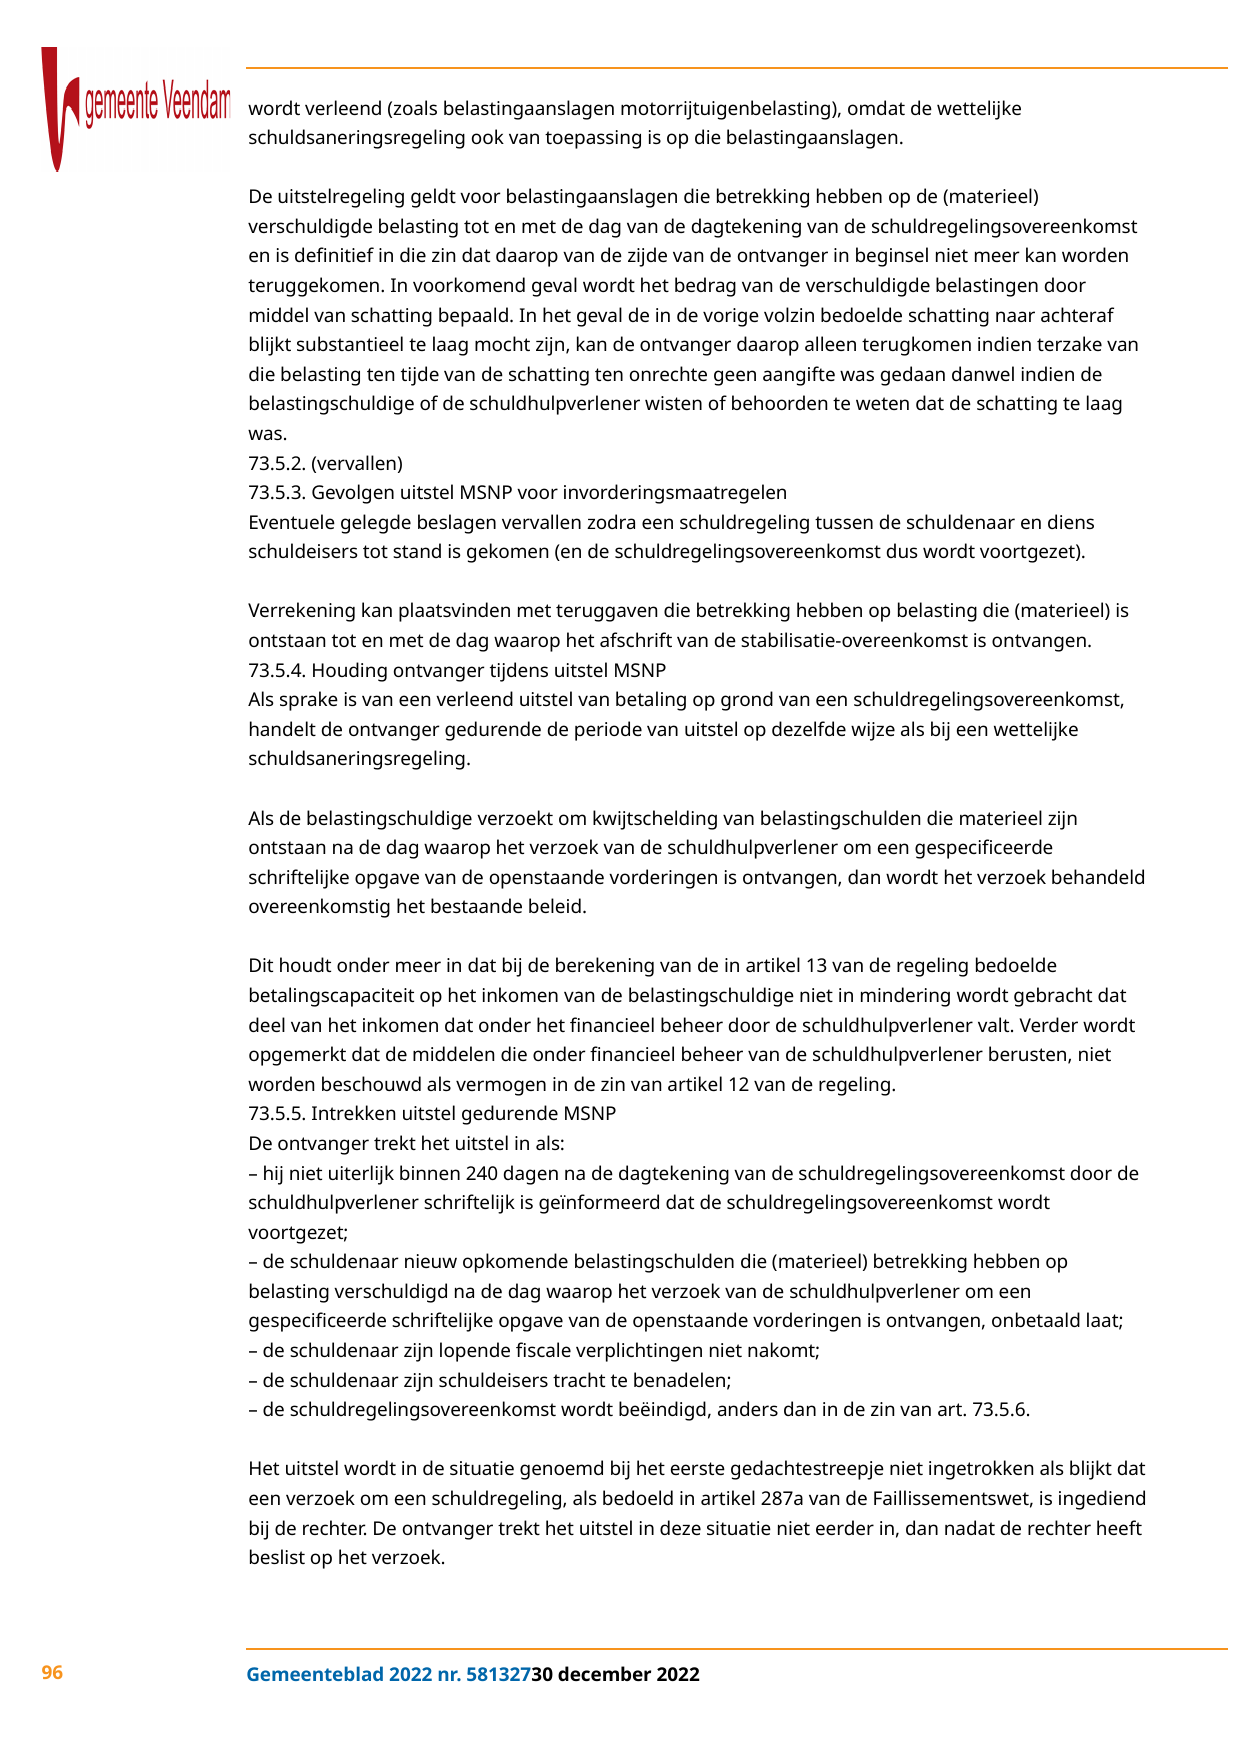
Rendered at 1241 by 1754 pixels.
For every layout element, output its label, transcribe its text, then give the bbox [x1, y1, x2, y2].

text 73.5.3. Gevolgen uitstel MSNP voor invorderingsmaatregelen [248, 479, 1152, 505]
text – de schuldregelingsovereenkomst wordt beëindigd, anders dan in de zin van art. 73.5.6. [248, 1396, 1152, 1422]
text De ontvanger trekt het uitstel in als: [248, 1130, 1152, 1156]
text Dit houdt onder meer in dat bij de berekening van de in artikel 13 van de regeling bedoelde betalingscapaciteit op het inkomen van de belastingschuldige niet in mindering wordt gebracht dat deel van het inkomen dat onder het financieel beheer door de schuldhulpverlener valt. Verder wordt opgemerkt dat de middelen die onder financieel beheer van de schuldhulpverlener berusten, niet worden beschouwd als vermogen in de zin van artikel 12 van de regeling. [248, 953, 1152, 1097]
text Eventuele gelegde beslagen vervallen zodra een schuldregeling tussen de schuldenaar en diens schuldeisers tot stand is gekomen (en de schuldregelingsovereenkomst dus wordt voortgezet). [248, 509, 1152, 564]
text Als sprake is van een verleend uitstel van betaling op grond van een schuldregelingsovereenkomst, handelt de ontvanger gedurende de periode van uitstel op dezelfde wijze als bij een wettelijke schuldsaneringsregeling. [248, 686, 1152, 771]
text – de schuldenaar zijn schuldeisers tracht te benadelen; [248, 1367, 1152, 1393]
text De uitstelregeling geldt voor belastingaanslagen die betrekking hebben op de (materieel) verschuldigde belasting tot en met de dag van de dagtekening van de schuldregelingsovereenkomst en is definitief in die zin dat daarop van de zijde van de ontvanger in beginsel niet meer kan worden teruggekomen. In voorkomend geval wordt het bedrag van de verschuldigde belastingen door middel van schatting bepaald. In het geval de in de vorige volzin bedoelde schatting naar achteraf blijkt substantieel te laag mocht zijn, kan de ontvanger daarop alleen terugkomen indien terzake van die belasting ten tijde van de schatting ten onrechte geen aangifte was gedaan danwel indien de belastingschuldige of de schuldhulpverlener wisten of behoorden te weten dat de schatting te laag was. [248, 183, 1152, 446]
text – hij niet uiterlijk binnen 240 dagen na de dagtekening van de schuldregelingsovereenkomst door de schuldhulpverlener schriftelijk is geïnformeerd dat de schuldregelingsovereenkomst wordt voortgezet; [248, 1160, 1152, 1245]
text wordt verleend (zoals belastingaanslagen motorrijtuigenbelasting), omdat de wettelijke schuldsaneringsregeling ook van toepassing is op die belastingaanslagen. [248, 95, 1152, 150]
text 73.5.4. Houding ontvanger tijdens uitstel MSNP [248, 657, 1152, 683]
text Het uitstel wordt in de situatie genoemd bij het eerste gedachtestreepje niet ingetrokken als blijkt dat een verzoek om een schuldregeling, als bedoeld in artikel 287a van de Faillissementswet, is ingediend bij de rechter. De ontvanger trekt het uitstel in deze situatie niet eerder in, dan nadat de rechter heeft beslist op het verzoek. [248, 1456, 1152, 1570]
text 73.5.2. (vervallen) [248, 450, 1152, 476]
text – de schuldenaar zijn lopende fiscale verplichtingen niet nakomt; [248, 1337, 1152, 1363]
text Verrekening kan plaatsvinden met teruggaven die betrekking hebben op belasting die (materieel) is ontstaan tot en met de dag waarop het afschrift van de stabilisatie-overeenkomst is ontvangen. [248, 598, 1152, 653]
picture [41, 47, 231, 172]
text Als de belastingschuldige verzoekt om kwijtschelding van belastingschulden die materieel zijn ontstaan na de dag waarop het verzoek van de schuldhulpverlener om een gespecificeerde schriftelijke opgave van de openstaande vorderingen is ontvangen, dan wordt het verzoek behandeld overeenkomstig het bestaande beleid. [248, 805, 1152, 919]
text – de schuldenaar nieuw opkomende belastingschulden die (materieel) betrekking hebben op belasting verschuldigd na de dag waarop het verzoek van de schuldhulpverlener om een gespecificeerde schriftelijke opgave van de openstaande vorderingen is ontvangen, onbetaald laat; [248, 1248, 1152, 1333]
text 73.5.5. Intrekken uitstel gedurende MSNP [248, 1101, 1152, 1126]
